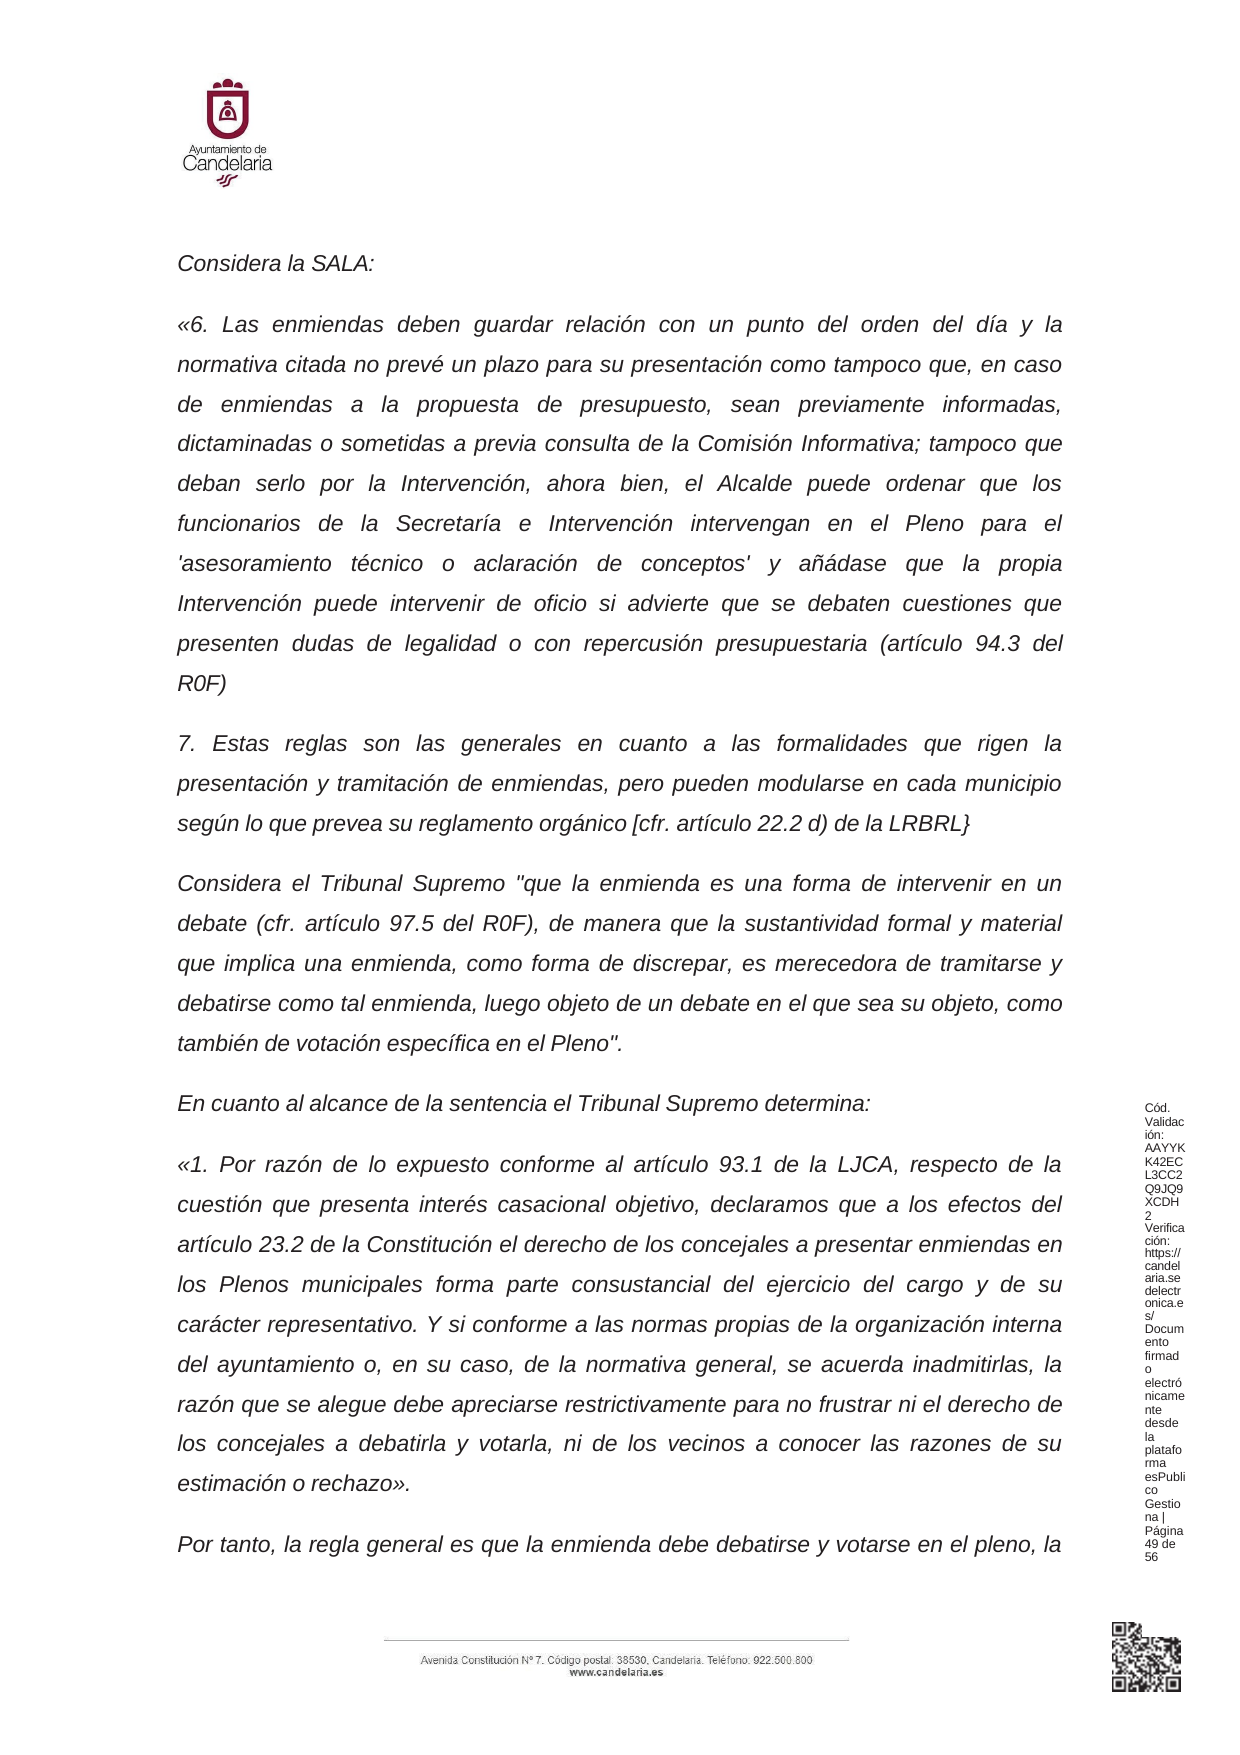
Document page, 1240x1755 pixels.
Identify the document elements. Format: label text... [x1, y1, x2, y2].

text En cuanto al alcance de la sentencia el Tribunal Supremo determina: [177, 1090, 1225, 1637]
text Verificación: https://candelaria.sedelectronica.es/ [1144, 1223, 1186, 1323]
text Considera el Tribunal Supremo "que la enmienda es una forma de intervenir en un debate (cfr. artículo 97.5 del R0F), de manera que la sustantividad formal y material que implica una enmienda, como forma de discrepar, es merecedora de tramitarse y debatirse como tal enmienda, luego objeto de un debate en el que sea su objeto, como también de votación específica en el Pleno". [177, 870, 1063, 1056]
text Por tanto, la regla general es que la enmienda debe debatirse y votarse en el pleno, la [177, 1531, 1062, 1557]
text Cód. Validación: AAYYKK42ECL3CC2Q9JQ9XCDH2 [1144, 1102, 1186, 1223]
text «6. Las enmiendas deben guardar relación con un punto del orden del día y la normativa citada no prevé un plazo para su presentación como tampoco que, en caso de enmiendas a la propuesta de presupuesto, sean previamente informadas, dictaminadas o sometidas a previa consulta de la Comisión Informativa; tampoco que deban serlo por la Intervención, ahora bien, el Alcalde puede ordenar que los funcionarios de la Secretaría e Intervención intervengan en el Pleno para el 'asesoramiento técnico o aclaración de conceptos' y añádase que la propia Intervención puede intervenir de oficio si advierte que se debaten cuestiones que presenten dudas de legalidad o con repercusión presupuestaria (artículo 94.3 del R0F) [177, 311, 1063, 696]
text Considera la SALA: [177, 250, 1225, 276]
text «1. Por razón de lo expuesto conforme al artículo 93.1 de la LJCA, respecto de la cuestión que presenta interés casacional objetivo, declaramos que a los efectos del artículo 23.2 de la Constitución el derecho de los concejales a presentar enmiendas en los Plenos municipales forma parte consustancial del ejercicio del cargo y de su carácter representativo. Y si conforme a las normas propias de la organización interna del ayuntamiento o, en su caso, de la normativa general, se acuerda inadmitirlas, la razón que se alegue debe apreciarse restrictivamente para no frustrar ni el derecho de los concejales a debatirla y votarla, ni de los vecinos a conocer las razones de su estimación o rechazo». [177, 1151, 1062, 1497]
text 7. Estas reglas son las generales en cuanto a las formalidades que rigen la presentación y tramitación de enmiendas, pero pueden modularse en cada municipio según lo que prevea su reglamento orgánico [cfr. artículo 22.2 d) de la LRBRL} [177, 730, 1062, 836]
text Documento firmado electrónicamente desde la plataforma esPublico Gestiona | Página 49 de 56 [1144, 1323, 1186, 1564]
